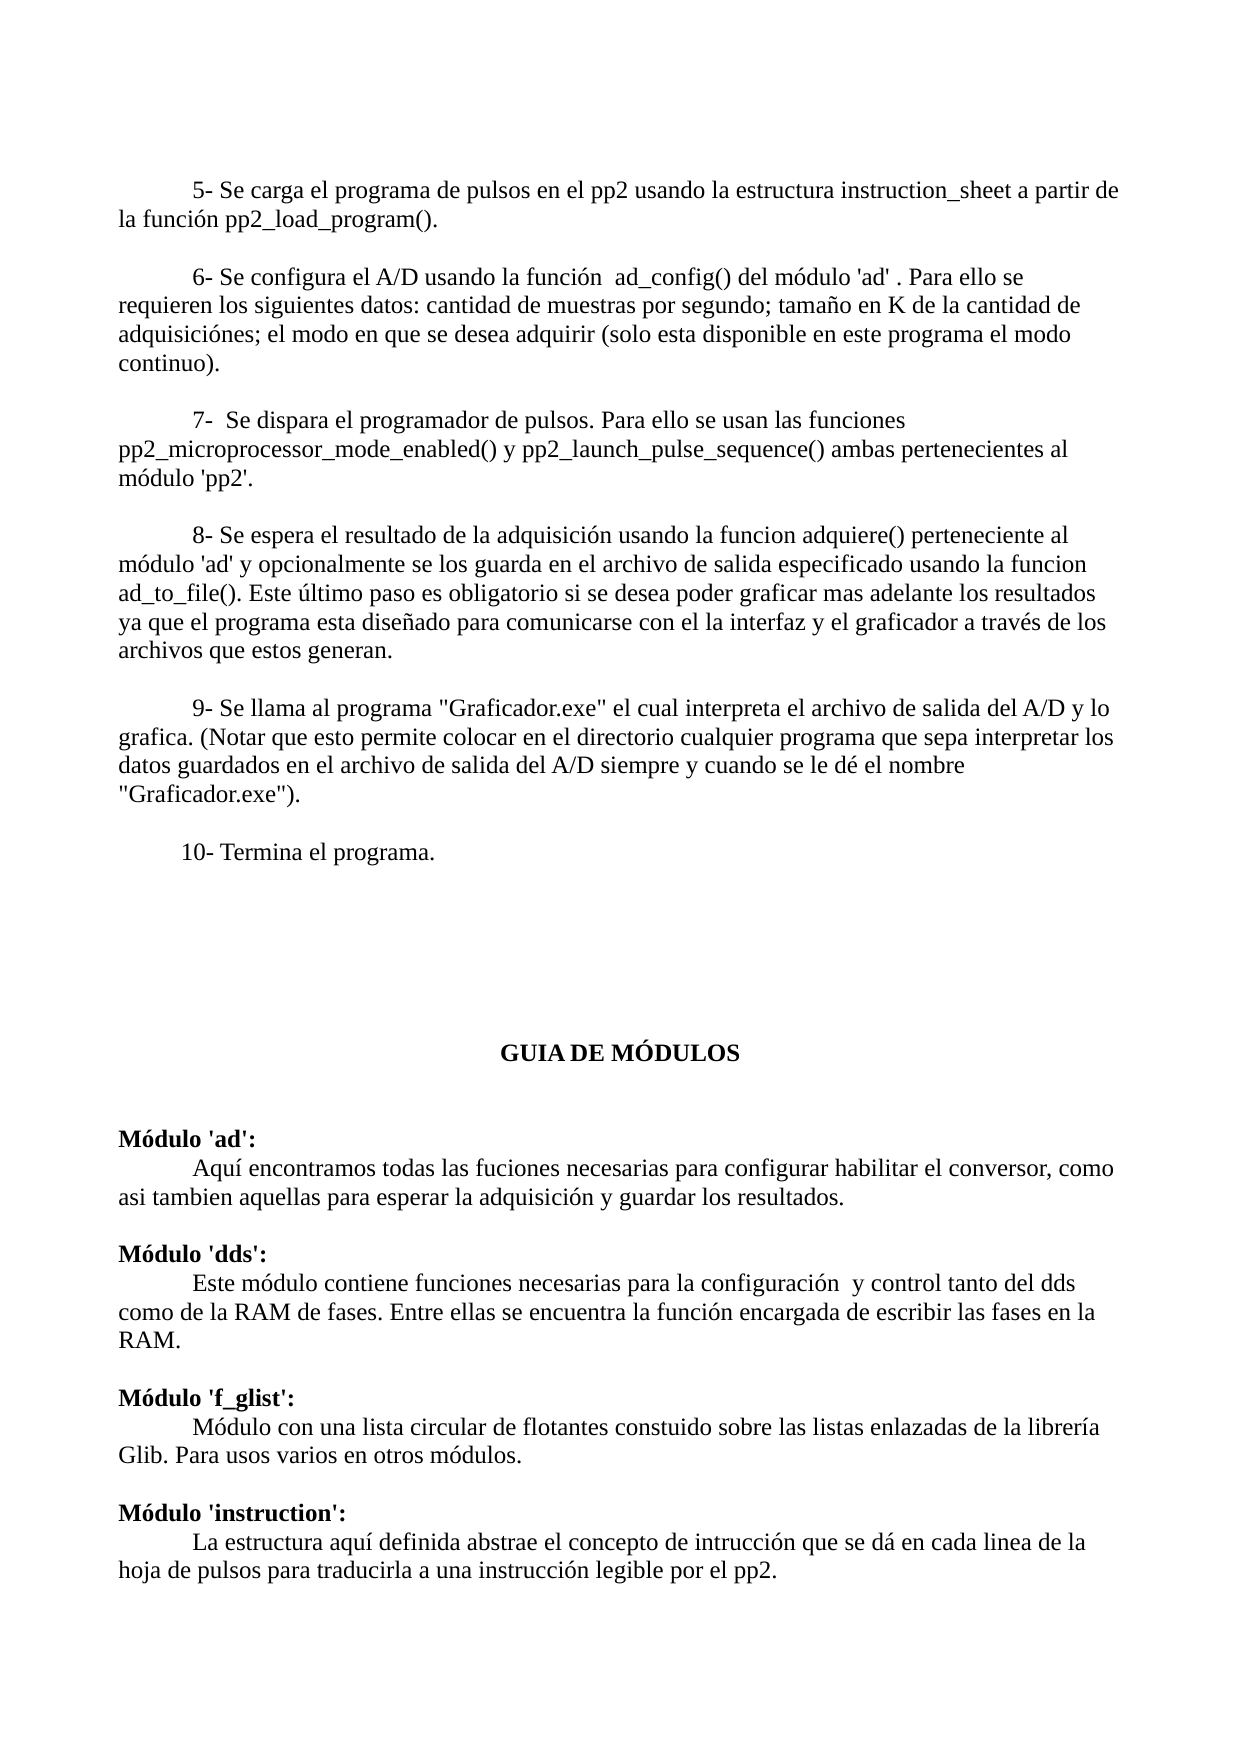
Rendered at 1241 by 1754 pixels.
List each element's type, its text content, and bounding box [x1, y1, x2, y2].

text Módulo 'dds': [118, 1239, 1122, 1268]
text Aquí encontramos todas las fuciones necesarias para configurar habilitar el conversor, como asi tambien aquellas para esperar la adquisición y guardar los resultados. [118, 1153, 1122, 1211]
text 9- Se llama al programa "Graficador.exe" el cual interpreta el archivo de salida del A/D y lo grafica. (Notar que esto permite colocar en el directorio cualquier programa que sepa interpretar los datos guardados en el archivo de salida del A/D siempre y cuando se le dé el nombre "Graficador.exe"). [118, 693, 1122, 808]
text Módulo 'f_glist': [118, 1383, 1122, 1412]
text GUIA DE MÓDULOS [118, 1038, 1122, 1067]
text Este módulo contiene funciones necesarias para la configuración y control tanto del dds como de la RAM de fases. Entre ellas se encuentra la función encargada de escribir las fases en la RAM. [118, 1268, 1122, 1354]
text 8- Se espera el resultado de la adquisición usando la funcion adquiere() perteneciente al módulo 'ad' y opcionalmente se los guarda en el archivo de salida especificado usando la funcion ad_to_file(). Este último paso es obligatorio si se desea poder graficar mas adelante los resultados ya que el programa esta diseñado para comunicarse con el la interfaz y el graficador a través de los archivos que estos generan. [118, 521, 1122, 664]
text La estructura aquí definida abstrae el concepto de intrucción que se dá en cada linea de la hoja de pulsos para traducirla a una instrucción legible por el pp2. [118, 1527, 1122, 1584]
text Módulo 'ad': [118, 1124, 1122, 1153]
text Módulo 'instruction': [118, 1498, 1122, 1527]
text Módulo con una lista circular de flotantes constuido sobre las listas enlazadas de la librería Glib. Para usos varios en otros módulos. [118, 1412, 1122, 1469]
text 5- Se carga el programa de pulsos en el pp2 usando la estructura instruction_sheet a partir de la función pp2_load_program(). [118, 176, 1122, 233]
text 7- Se dispara el programador de pulsos. Para ello se usan las funciones pp2_microprocessor_mode_enabled() y pp2_launch_pulse_sequence() ambas pertenecientes al módulo 'pp2'. [118, 406, 1122, 492]
text 6- Se configura el A/D usando la función ad_config() del módulo 'ad' . Para ello se requieren los siguientes datos: cantidad de muestras por segundo; tamaño en K de la cantidad de adquisiciónes; el modo en que se desea adquirir (solo esta disponible en este programa el modo continuo). [118, 262, 1122, 377]
text 10- Termina el programa. [118, 837, 1122, 866]
